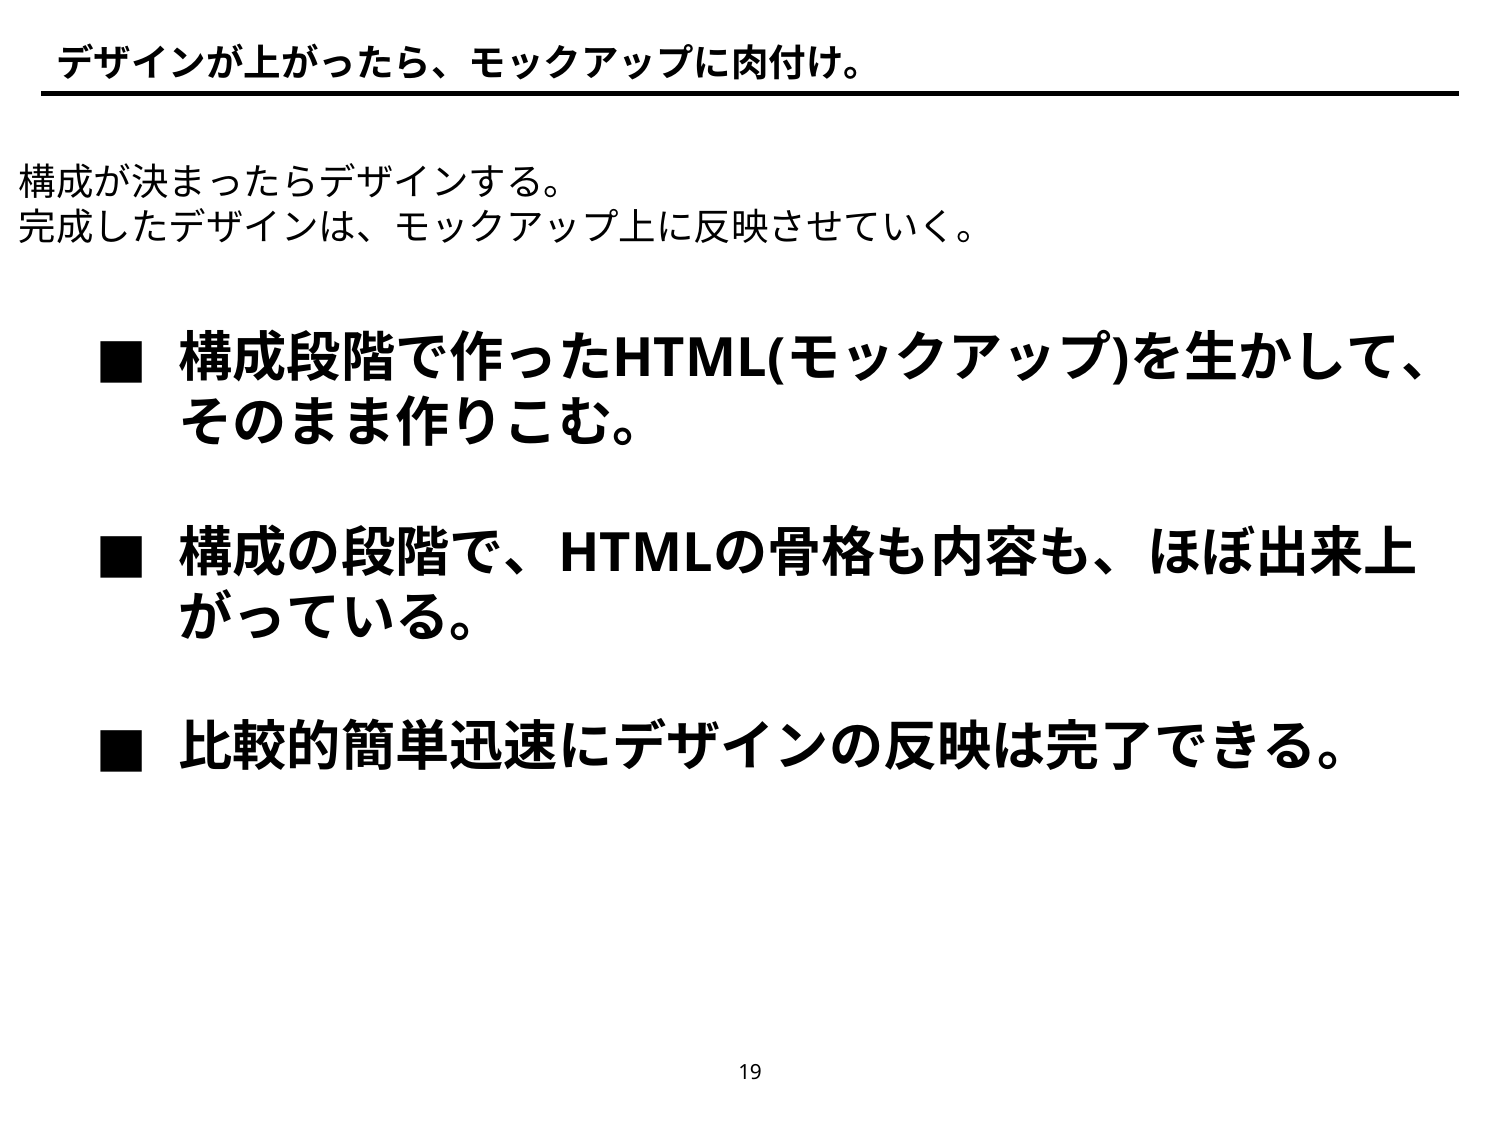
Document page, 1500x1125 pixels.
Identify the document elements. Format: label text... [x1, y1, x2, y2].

text_box 構成が決まったらデザインする。 完成したデザインは、モックアップ上に反映させていく。 [3, 149, 1009, 301]
title デザインが上がったら、モックアップに肉付け。 [41, 33, 1459, 87]
text_box ■ ■ ■ [80, 314, 162, 785]
text_box 構成段階で作ったHTML(モックアップ)を生かして、そのまま作りこむ。 構成の段階で、HTMLの骨格も内容も、ほぼ出来上がっている。 比較的簡単迅速にデザインの反映は完了できる。 [163, 314, 1447, 785]
